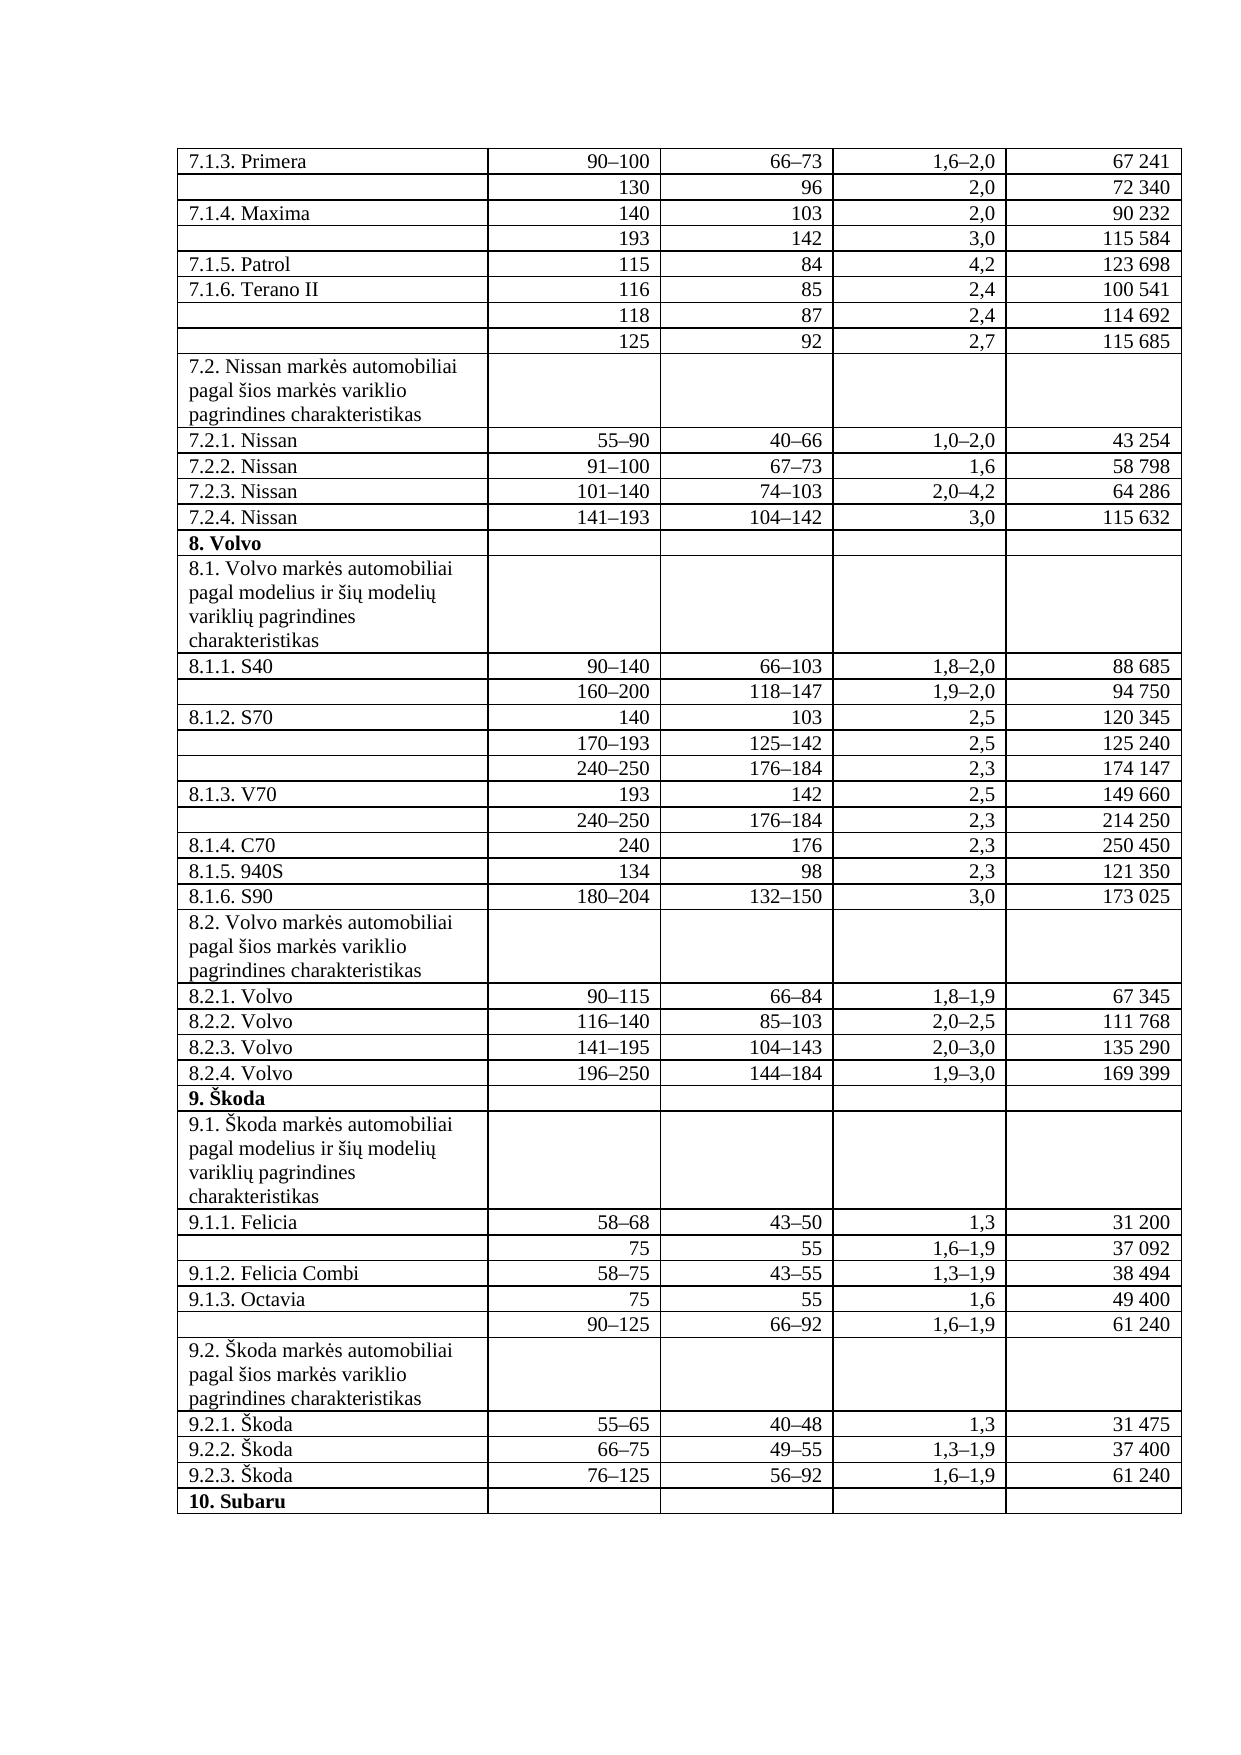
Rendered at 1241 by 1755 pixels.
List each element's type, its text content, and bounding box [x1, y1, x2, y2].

table_cell 61 240 [1007, 1463, 1181, 1487]
table_cell 8.1.2. S70 [178, 705, 487, 729]
table_cell 9.2.2. Škoda [178, 1437, 487, 1461]
table_cell 103 [661, 201, 832, 224]
table_cell 100 541 [1007, 277, 1181, 301]
table_cell 8. Volvo [178, 531, 487, 554]
table_cell 250 450 [1007, 833, 1181, 857]
table_cell 8.1.4. C70 [178, 833, 487, 857]
table_cell 2,3 [834, 808, 1005, 832]
table_cell 240–250 [489, 756, 660, 780]
table_cell 66–73 [661, 149, 832, 173]
table_cell [1007, 531, 1181, 554]
table_cell [178, 226, 487, 250]
table_cell [178, 756, 487, 780]
table_cell 94 750 [1007, 680, 1181, 703]
table_cell 8.2. Volvo markės automobiliai pagal šios markės variklio pagrindines charakteristikas [178, 910, 487, 982]
table_cell 7.2.2. Nissan [178, 454, 487, 478]
table_cell 2,4 [834, 277, 1005, 301]
table_cell 49 400 [1007, 1287, 1181, 1311]
table_cell 2,5 [834, 782, 1005, 806]
table_cell 8.2.2. Volvo [178, 1010, 487, 1033]
table_cell [489, 531, 660, 554]
table_cell 7.1.4. Maxima [178, 201, 487, 224]
table_cell 67–73 [661, 454, 832, 478]
table_cell 140 [489, 705, 660, 729]
table_cell 240–250 [489, 808, 660, 832]
table_cell 7.1.6. Terano II [178, 277, 487, 301]
table_cell 90–140 [489, 654, 660, 678]
table_cell 3,0 [834, 226, 1005, 250]
table_cell 141–195 [489, 1035, 660, 1059]
table_cell 141–193 [489, 505, 660, 529]
table_cell 3,0 [834, 885, 1005, 908]
table_cell 115 584 [1007, 226, 1181, 250]
table_cell 116 [489, 277, 660, 301]
table_cell [1007, 1112, 1181, 1208]
table_cell 55 [661, 1287, 832, 1311]
table_cell 193 [489, 782, 660, 806]
table_cell 3,0 [834, 505, 1005, 529]
table_cell 2,3 [834, 859, 1005, 883]
table_cell [489, 354, 660, 426]
table_cell 72 340 [1007, 175, 1181, 199]
table_cell 55–90 [489, 428, 660, 452]
table_cell 2,5 [834, 731, 1005, 755]
table_cell 114 692 [1007, 303, 1181, 327]
table_cell 160–200 [489, 680, 660, 703]
table_cell [834, 1086, 1005, 1110]
table_cell 43–50 [661, 1210, 832, 1234]
table_cell [1007, 1338, 1181, 1410]
table_cell 1,3–1,9 [834, 1437, 1005, 1461]
table_cell 9.2.3. Škoda [178, 1463, 487, 1487]
table_cell 85 [661, 277, 832, 301]
table_cell [834, 1489, 1005, 1513]
table_cell [1007, 556, 1181, 652]
table_cell 85–103 [661, 1010, 832, 1033]
table_cell 115 685 [1007, 329, 1181, 353]
table_cell 1,6–1,9 [834, 1463, 1005, 1487]
table_cell [661, 1086, 832, 1110]
table_cell [661, 910, 832, 982]
table_cell 56–92 [661, 1463, 832, 1487]
table_cell 84 [661, 252, 832, 276]
table_cell 38 494 [1007, 1261, 1181, 1285]
table_cell 37 092 [1007, 1236, 1181, 1259]
table_cell 2,7 [834, 329, 1005, 353]
table_cell [178, 303, 487, 327]
table_cell [661, 1489, 832, 1513]
table_cell 132–150 [661, 885, 832, 908]
table_cell [834, 910, 1005, 982]
table_cell 9.1. Škoda markės automobiliai pagal modelius ir šių modelių variklių pagrindines charakteristikas [178, 1112, 487, 1208]
table_cell [489, 1112, 660, 1208]
table_cell [661, 556, 832, 652]
table_cell 7.1.3. Primera [178, 149, 487, 173]
table_cell 176–184 [661, 808, 832, 832]
table_cell 1,6–1,9 [834, 1312, 1005, 1336]
table_cell 174 147 [1007, 756, 1181, 780]
table_cell [489, 1086, 660, 1110]
table_cell 7.2.4. Nissan [178, 505, 487, 529]
table_cell 10. Subaru [178, 1489, 487, 1513]
table_cell 55–65 [489, 1412, 660, 1436]
table_cell 37 400 [1007, 1437, 1181, 1461]
table_cell 7.2.3. Nissan [178, 479, 487, 503]
table_cell 58–68 [489, 1210, 660, 1234]
table_cell 1,0–2,0 [834, 428, 1005, 452]
table_cell 135 290 [1007, 1035, 1181, 1059]
table_cell 2,4 [834, 303, 1005, 327]
table_cell 2,0–4,2 [834, 479, 1005, 503]
table_cell 8.1.6. S90 [178, 885, 487, 908]
table_cell 2,0–2,5 [834, 1010, 1005, 1033]
table_cell 61 240 [1007, 1312, 1181, 1336]
table_cell 74–103 [661, 479, 832, 503]
table_cell 1,3 [834, 1210, 1005, 1234]
table_cell [834, 531, 1005, 554]
table_cell 116–140 [489, 1010, 660, 1033]
table_cell 115 [489, 252, 660, 276]
table_cell 9.1.3. Octavia [178, 1287, 487, 1311]
table_cell 149 660 [1007, 782, 1181, 806]
table_cell 118–147 [661, 680, 832, 703]
table_cell [178, 175, 487, 199]
table_cell 2,3 [834, 756, 1005, 780]
table_cell 125 [489, 329, 660, 353]
table_cell [661, 1112, 832, 1208]
table_cell 142 [661, 782, 832, 806]
table_cell 40–66 [661, 428, 832, 452]
table_cell 40–48 [661, 1412, 832, 1436]
table_cell [661, 354, 832, 426]
table_cell 1,3–1,9 [834, 1261, 1005, 1285]
table_cell 1,3 [834, 1412, 1005, 1436]
table_cell 134 [489, 859, 660, 883]
table_cell 130 [489, 175, 660, 199]
table_cell 1,9–2,0 [834, 680, 1005, 703]
table_cell [489, 556, 660, 652]
table_cell 4,2 [834, 252, 1005, 276]
table_cell 58 798 [1007, 454, 1181, 478]
table_cell 66–75 [489, 1437, 660, 1461]
table_cell 8.1.1. S40 [178, 654, 487, 678]
table_cell 90–115 [489, 984, 660, 1008]
table_cell 8.1.3. V70 [178, 782, 487, 806]
table_cell 96 [661, 175, 832, 199]
table_cell 176–184 [661, 756, 832, 780]
table_cell 120 345 [1007, 705, 1181, 729]
table_cell [178, 731, 487, 755]
table_cell 64 286 [1007, 479, 1181, 503]
table_cell 31 200 [1007, 1210, 1181, 1234]
table_cell 1,6–2,0 [834, 149, 1005, 173]
table_cell 8.1. Volvo markės automobiliai pagal modelius ir šių modelių variklių pagrindines charakteristikas [178, 556, 487, 652]
table_cell 8.2.4. Volvo [178, 1061, 487, 1085]
table_cell 9.2.1. Škoda [178, 1412, 487, 1436]
table_cell 1,6 [834, 454, 1005, 478]
table_cell 66–84 [661, 984, 832, 1008]
table_cell [178, 329, 487, 353]
table_cell 76–125 [489, 1463, 660, 1487]
table_cell 2,0 [834, 201, 1005, 224]
table_cell 8.2.3. Volvo [178, 1035, 487, 1059]
table_cell 240 [489, 833, 660, 857]
table_cell 170–193 [489, 731, 660, 755]
table_cell 214 250 [1007, 808, 1181, 832]
table_cell 9.2. Škoda markės automobiliai pagal šios markės variklio pagrindines charakteristikas [178, 1338, 487, 1410]
table_cell 123 698 [1007, 252, 1181, 276]
table_cell 8.1.5. 940S [178, 859, 487, 883]
table_cell 67 241 [1007, 149, 1181, 173]
table_cell [178, 1236, 487, 1259]
table_cell 125 240 [1007, 731, 1181, 755]
table_cell [489, 1338, 660, 1410]
table_cell 101–140 [489, 479, 660, 503]
table_cell 9. Škoda [178, 1086, 487, 1110]
table_cell 104–143 [661, 1035, 832, 1059]
table_cell [834, 1338, 1005, 1410]
table_cell 7.1.5. Patrol [178, 252, 487, 276]
table_cell 43 254 [1007, 428, 1181, 452]
table_cell [1007, 354, 1181, 426]
table_cell 66–92 [661, 1312, 832, 1336]
table_cell 98 [661, 859, 832, 883]
table_cell 55 [661, 1236, 832, 1259]
table_cell [661, 1338, 832, 1410]
table_cell 92 [661, 329, 832, 353]
table_cell 111 768 [1007, 1010, 1181, 1033]
table_cell 176 [661, 833, 832, 857]
table_cell 2,3 [834, 833, 1005, 857]
table_cell 90–125 [489, 1312, 660, 1336]
table_cell 7.2.1. Nissan [178, 428, 487, 452]
table_cell 104–142 [661, 505, 832, 529]
table_cell 31 475 [1007, 1412, 1181, 1436]
table_cell 88 685 [1007, 654, 1181, 678]
table_cell 75 [489, 1236, 660, 1259]
table_cell 91–100 [489, 454, 660, 478]
table_cell [1007, 1489, 1181, 1513]
table_cell 1,8–1,9 [834, 984, 1005, 1008]
table_cell [489, 910, 660, 982]
table_cell 67 345 [1007, 984, 1181, 1008]
table_cell 7.2. Nissan markės automobiliai pagal šios markės variklio pagrindines charakteristikas [178, 354, 487, 426]
table_cell 1,6–1,9 [834, 1236, 1005, 1259]
table_cell 90–100 [489, 149, 660, 173]
table_cell 66–103 [661, 654, 832, 678]
table_cell [834, 354, 1005, 426]
table_cell 1,6 [834, 1287, 1005, 1311]
table_cell [661, 531, 832, 554]
table_cell 8.2.1. Volvo [178, 984, 487, 1008]
table_cell 103 [661, 705, 832, 729]
table_cell 9.1.2. Felicia Combi [178, 1261, 487, 1285]
table_cell 87 [661, 303, 832, 327]
table_cell 140 [489, 201, 660, 224]
table_cell [1007, 910, 1181, 982]
table_cell [178, 1312, 487, 1336]
table_cell 58–75 [489, 1261, 660, 1285]
table_cell 9.1.1. Felicia [178, 1210, 487, 1234]
table_cell 169 399 [1007, 1061, 1181, 1085]
table_cell 2,0–3,0 [834, 1035, 1005, 1059]
table_cell [834, 1112, 1005, 1208]
table_cell 90 232 [1007, 201, 1181, 224]
table_cell 1,9–3,0 [834, 1061, 1005, 1085]
table_cell 196–250 [489, 1061, 660, 1085]
table_cell 121 350 [1007, 859, 1181, 883]
table_cell [178, 808, 487, 832]
table_cell 43–55 [661, 1261, 832, 1285]
table_cell 118 [489, 303, 660, 327]
table_cell [1007, 1086, 1181, 1110]
table_cell [489, 1489, 660, 1513]
table_cell 2,0 [834, 175, 1005, 199]
table_cell [834, 556, 1005, 652]
table_cell [178, 680, 487, 703]
table_cell 180–204 [489, 885, 660, 908]
table_cell 193 [489, 226, 660, 250]
table_cell 125–142 [661, 731, 832, 755]
table_cell 142 [661, 226, 832, 250]
table_cell 1,8–2,0 [834, 654, 1005, 678]
table_cell 173 025 [1007, 885, 1181, 908]
table_cell 115 632 [1007, 505, 1181, 529]
table_cell 2,5 [834, 705, 1005, 729]
table_cell 75 [489, 1287, 660, 1311]
table_cell 144–184 [661, 1061, 832, 1085]
table_cell 49–55 [661, 1437, 832, 1461]
